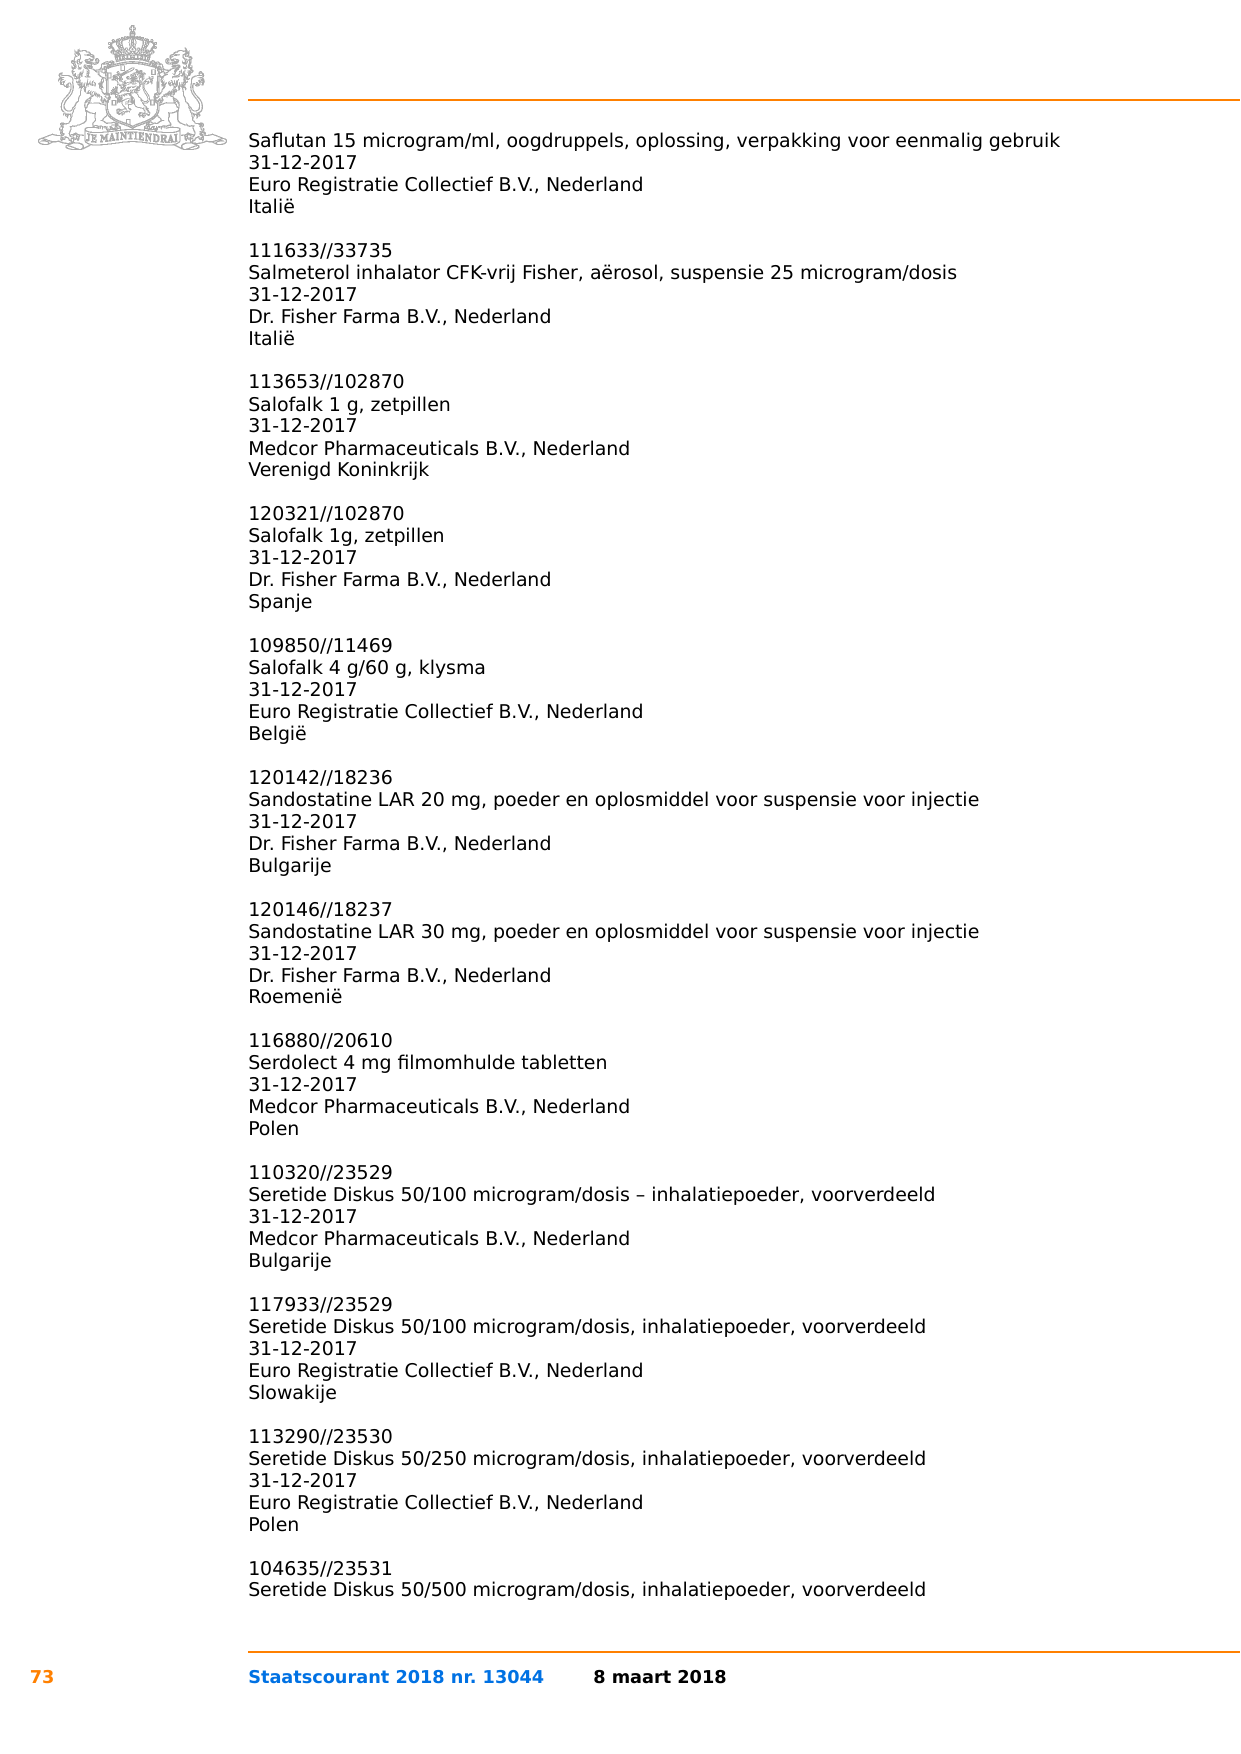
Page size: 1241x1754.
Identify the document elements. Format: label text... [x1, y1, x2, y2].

text Seretide Diskus 50/250 microgram/dosis, inhalatiepoeder, voorverdeeld [248, 1448, 1163, 1469]
text 31-12-2017 [248, 284, 1163, 306]
text 31-12-2017 [248, 1469, 1163, 1492]
text Euro Registratie Collectief B.V., Nederland [248, 701, 1163, 723]
text Medcor Pharmaceuticals B.V., Nederland [248, 437, 1163, 459]
text 31-12-2017 [248, 415, 1163, 437]
text Euro Registratie Collectief B.V., Nederland [248, 174, 1163, 196]
text Dr. Fisher Farma B.V., Nederland [248, 964, 1163, 986]
text Dr. Fisher Farma B.V., Nederland [248, 569, 1163, 591]
text 31-12-2017 [248, 1338, 1163, 1360]
text 120142//18236 [248, 767, 1163, 789]
text 116880//20610 [248, 1030, 1163, 1052]
text Dr. Fisher Farma B.V., Nederland [248, 833, 1163, 855]
text Bulgarije [248, 855, 1163, 877]
text Verenigd Koninkrijk [248, 459, 1163, 481]
text Seretide Diskus 50/100 microgram/dosis, inhalatiepoeder, voorverdeeld [248, 1316, 1163, 1338]
picture [38, 25, 227, 150]
text Salofalk 4 g/60 g, klysma [248, 657, 1163, 679]
text 31-12-2017 [248, 152, 1163, 174]
text Salofalk 1 g, zetpillen [248, 393, 1163, 415]
text 113290//23530 [248, 1426, 1163, 1448]
text 120321//102870 [248, 503, 1163, 525]
text 109850//11469 [248, 635, 1163, 657]
text Italië [248, 328, 1163, 349]
text Seretide Diskus 50/100 microgram/dosis – inhalatiepoeder, voorverdeeld [248, 1184, 1163, 1206]
text 113653//102870 [248, 371, 1163, 393]
text Euro Registratie Collectief B.V., Nederland [248, 1492, 1163, 1513]
text Euro Registratie Collectief B.V., Nederland [248, 1360, 1163, 1382]
text Bulgarije [248, 1250, 1163, 1272]
text 110320//23529 [248, 1162, 1163, 1184]
text 31-12-2017 [248, 1206, 1163, 1228]
text Sandostatine LAR 30 mg, poeder en oplosmiddel voor suspensie voor injectie [248, 921, 1163, 942]
text Saflutan 15 microgram/ml, oogdruppels, oplossing, verpakking voor eenmalig gebruik [248, 130, 1163, 152]
text Serdolect 4 mg filmomhulde tabletten [248, 1052, 1163, 1074]
text Medcor Pharmaceuticals B.V., Nederland [248, 1096, 1163, 1118]
text België [248, 723, 1163, 745]
text Dr. Fisher Farma B.V., Nederland [248, 306, 1163, 328]
text Polen [248, 1118, 1163, 1140]
text Spanje [248, 591, 1163, 613]
text Seretide Diskus 50/500 microgram/dosis, inhalatiepoeder, voorverdeeld [248, 1579, 1163, 1601]
text Medcor Pharmaceuticals B.V., Nederland [248, 1228, 1163, 1250]
text 120146//18237 [248, 898, 1163, 921]
text Polen [248, 1513, 1163, 1536]
text 31-12-2017 [248, 942, 1163, 964]
text 31-12-2017 [248, 679, 1163, 701]
text Salmeterol inhalator CFK-vrij Fisher, aërosol, suspensie 25 microgram/dosis [248, 262, 1163, 284]
text Roemenië [248, 986, 1163, 1008]
text 104635//23531 [248, 1557, 1163, 1579]
text Sandostatine LAR 20 mg, poeder en oplosmiddel voor suspensie voor injectie [248, 789, 1163, 811]
text 117933//23529 [248, 1294, 1163, 1316]
text 31-12-2017 [248, 811, 1163, 833]
text 111633//33735 [248, 240, 1163, 262]
text 31-12-2017 [248, 547, 1163, 569]
text 31-12-2017 [248, 1074, 1163, 1096]
text Italië [248, 196, 1163, 218]
text Salofalk 1g, zetpillen [248, 525, 1163, 547]
text Slowakije [248, 1382, 1163, 1404]
